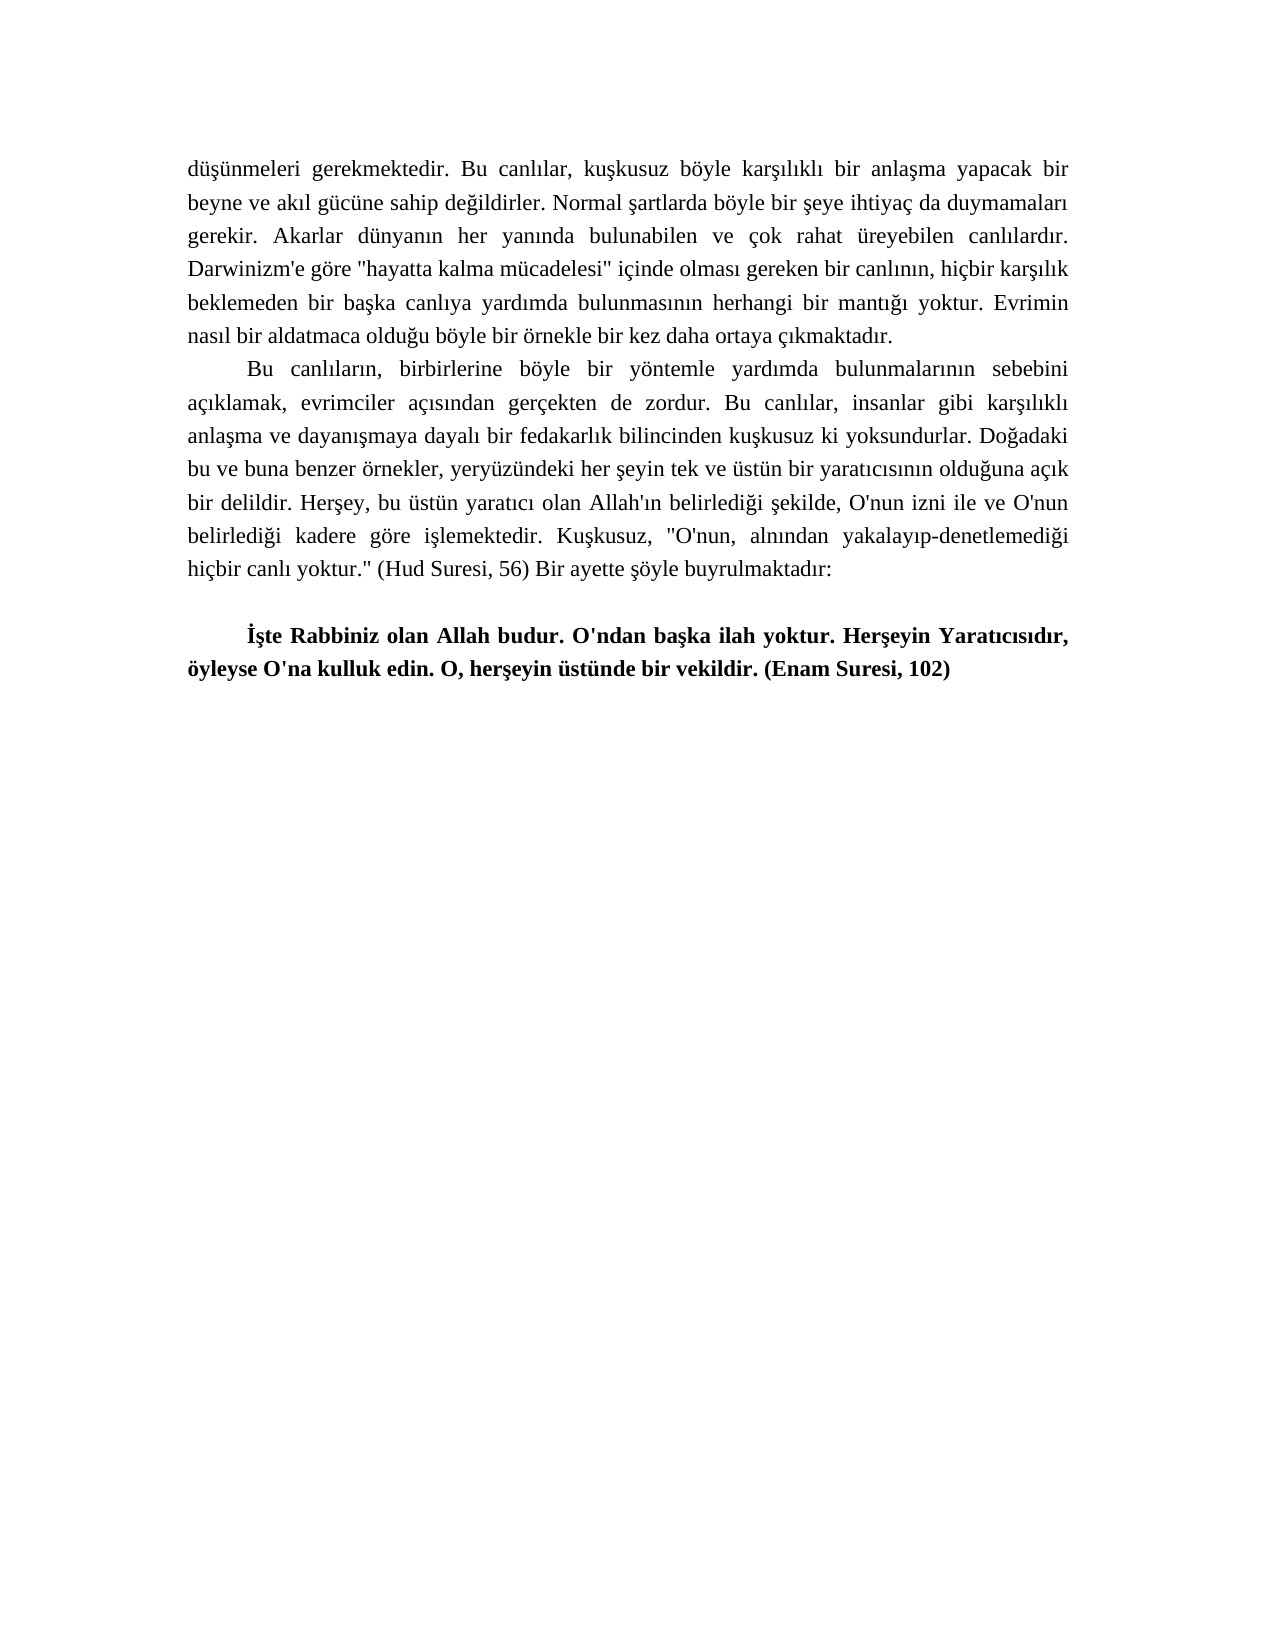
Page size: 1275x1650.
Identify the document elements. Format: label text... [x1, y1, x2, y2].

text düşünmeleri gerekmektedir. Bu canlılar, kuşkusuz böyle karşılıklı bir anlaşma yapacak bir beyne ve akıl gücüne sahip değildirler. Normal şartlarda böyle bir şeye ihtiyaç da duymamaları gerekir. Akarlar dünyanın her yanında bulunabilen ve çok rahat üreyebilen canlılardır. Darwinizm'e göre "hayatta kalma mücadelesi" içinde olması gereken bir canlının, hiçbir karşılık beklemeden bir başka canlıya yardımda bulunmasının herhangi bir mantığı yoktur. Evrimin nasıl bir aldatmaca olduğu böyle bir örnekle bir kez daha ortaya çıkmaktadır. [187, 150, 1070, 350]
text İşte Rabbiniz olan Allah budur. O'ndan başka ilah yoktur. Herşeyin Yaratıcısıdır, öyleyse O'na kulluk edin. O, herşeyin üstünde bir vekildir. (Enam Suresi, 102) [187, 617, 1070, 683]
text Bu canlıların, birbirlerine böyle bir yöntemle yardımda bulunmalarının sebebini açıklamak, evrimciler açısından gerçekten de zordur. Bu canlılar, insanlar gibi karşılıklı anlaşma ve dayanışmaya dayalı bir fedakarlık bilincinden kuşkusuz ki yoksundurlar. Doğadaki bu ve buna benzer örnekler, yeryüzündeki her şeyin tek ve üstün bir yaratıcısının olduğuna açık bir delildir. Herşey, bu üstün yaratıcı olan Allah'ın belirlediği şekilde, O'nun izni ile ve O'nun belirlediği kadere göre işlemektedir. Kuşkusuz, "O'nun, alnından yakalayıp-denetlemediği hiçbir canlı yoktur." (Hud Suresi, 56) Bir ayette şöyle buyrulmaktadır: [187, 350, 1070, 583]
